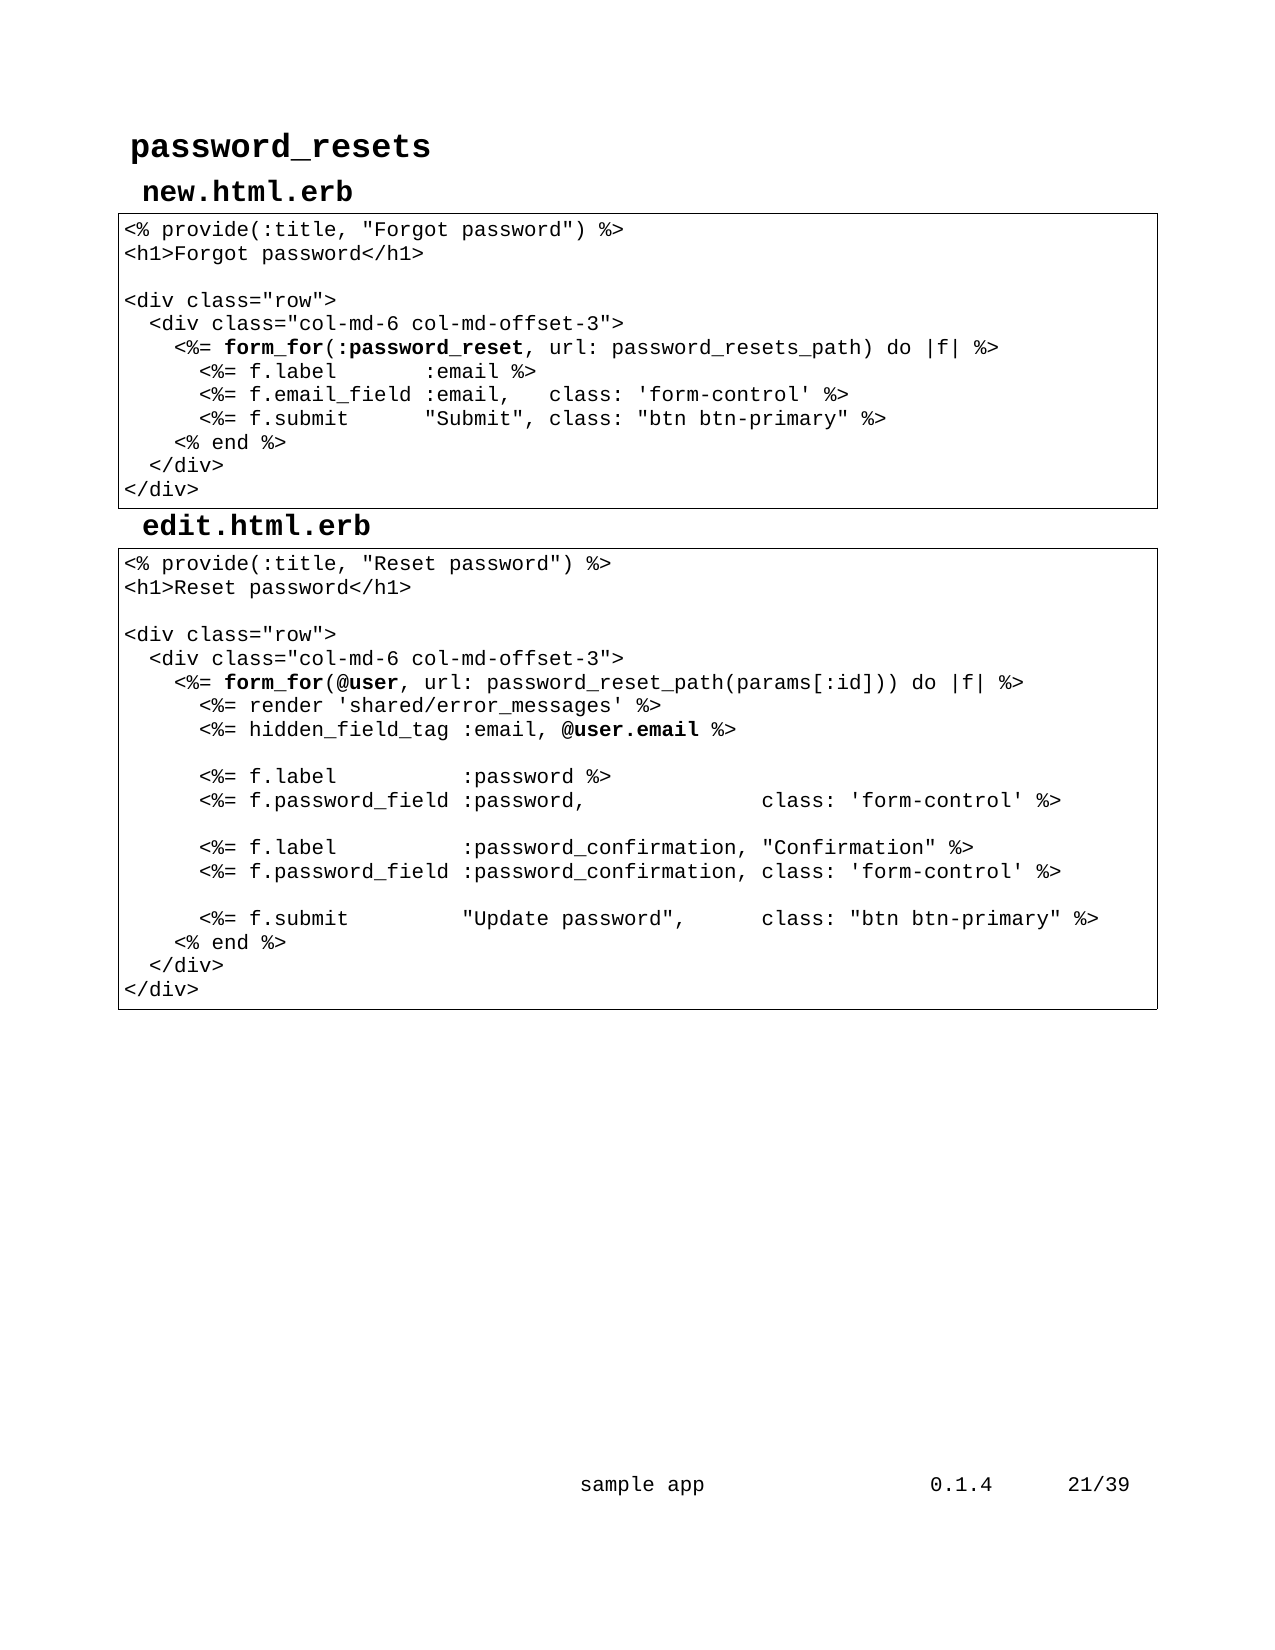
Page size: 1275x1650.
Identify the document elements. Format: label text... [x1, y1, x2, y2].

subtitle password_resets [130, 130, 1157, 168]
table_header <% provide(:title, "Forgot password") %> <h1>Forgot password</h1> <div class="row"> <div class="col-md-6 col-md-offset-3"> <%= form_for(:password_reset, url: password_resets_path) do |f| %> <%= f.label :email %> <%= f.email_field :email, class: 'form-control' %> <%= f.submit "Submit", class: "btn btn-primary" %> <% end %> </div> </div> [119, 214, 1157, 508]
table_header <% provide(:title, "Reset password") %> <h1>Reset password</h1> <div class="row"> <div class="col-md-6 col-md-offset-3"> <%= form_for(@user, url: password_reset_path(params[:id])) do |f| %> <%= render 'shared/error_messages' %> <%= hidden_field_tag :email, @user.email %> <%= f.label :password %> <%= f.password_field :password, class: 'form-control' %> <%= f.label :password_confirmation, "Confirmation" %> <%= f.password_field :password_confirmation, class: 'form-control' %> <%= f.submit "Update password", class: "btn btn-primary" %> <% end %> </div> </div> [119, 549, 1157, 1008]
subtitle edit.html.erb [142, 511, 1157, 545]
subtitle new.html.erb [142, 177, 1157, 210]
